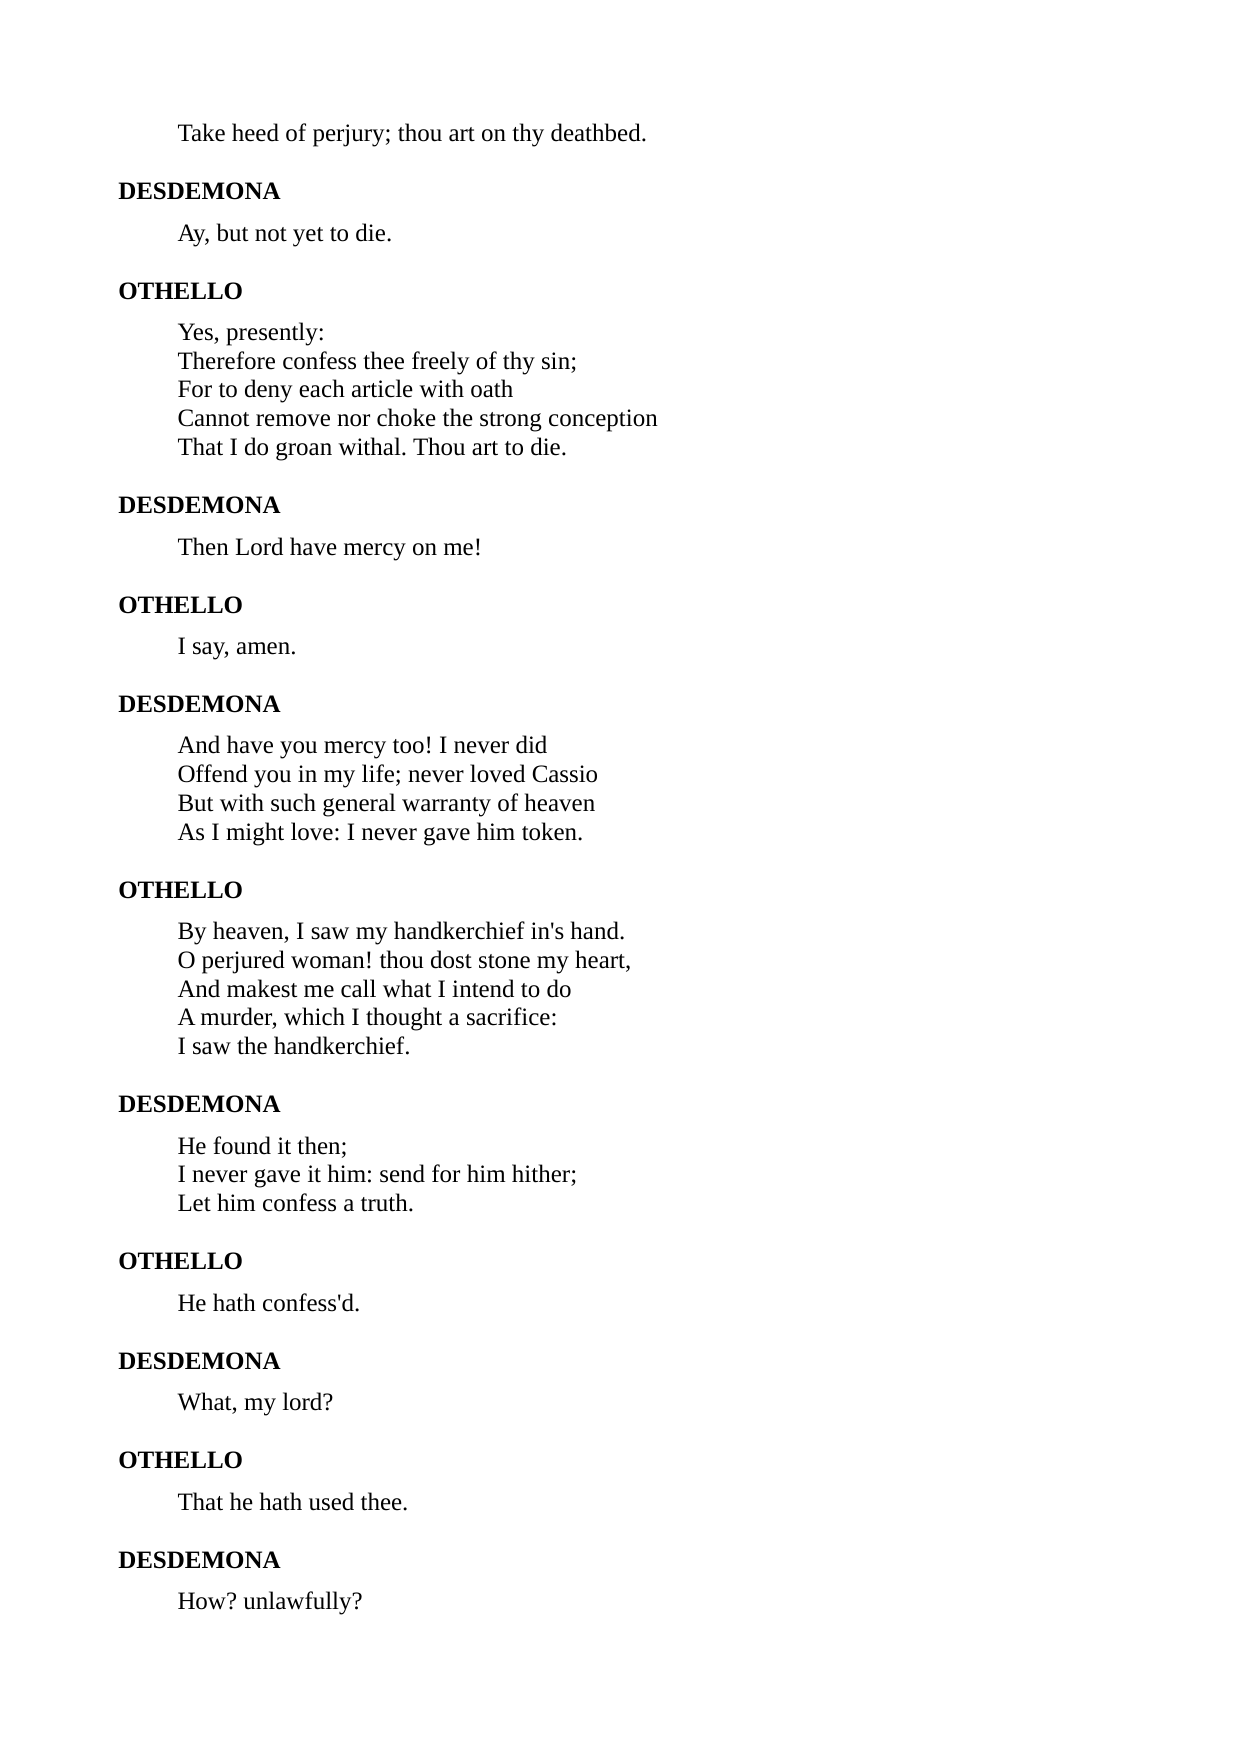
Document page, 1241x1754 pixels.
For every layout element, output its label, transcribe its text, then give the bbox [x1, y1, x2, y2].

text DESDEMONA [118, 1089, 1122, 1118]
text OTHELLO [118, 875, 1122, 904]
text By heaven, I saw my handkerchief in's hand. O perjured woman! thou dost stone my heart, And makest me call what I intend to do A murder, which I thought a sacrifice: I saw the handkerchief. [177, 916, 1063, 1060]
text DESDEMONA [118, 689, 1122, 718]
text DESDEMONA [118, 490, 1122, 519]
text What, my lord? [177, 1387, 1063, 1416]
text OTHELLO [118, 1246, 1122, 1275]
text Ay, but not yet to die. [177, 218, 1063, 246]
text DESDEMONA [118, 1346, 1122, 1375]
text OTHELLO [118, 1445, 1122, 1474]
text I say, amen. [177, 631, 1063, 660]
text He hath confess'd. [177, 1288, 1063, 1316]
text Then Lord have mercy on me! [177, 532, 1063, 560]
text That he hath used thee. [177, 1487, 1063, 1515]
text How? unlawfully? [177, 1586, 1063, 1615]
text And have you mercy too! I never did Offend you in my life; never loved Cassio But with such general warranty of heaven As I might love: I never gave him token. [177, 731, 1063, 846]
text Yes, presently: Therefore confess thee freely of thy sin; For to deny each article with oath Cannot remove nor choke the strong conception That I do groan withal. Thou art to die. [177, 317, 1063, 461]
text OTHELLO [118, 276, 1122, 304]
text Take heed of perjury; thou art on thy deathbed. [177, 118, 1063, 147]
text DESDEMONA [118, 176, 1122, 205]
text He found it then; I never gave it him: send for him hither; Let him confess a truth. [177, 1131, 1063, 1217]
text DESDEMONA [118, 1545, 1122, 1574]
text OTHELLO [118, 590, 1122, 618]
